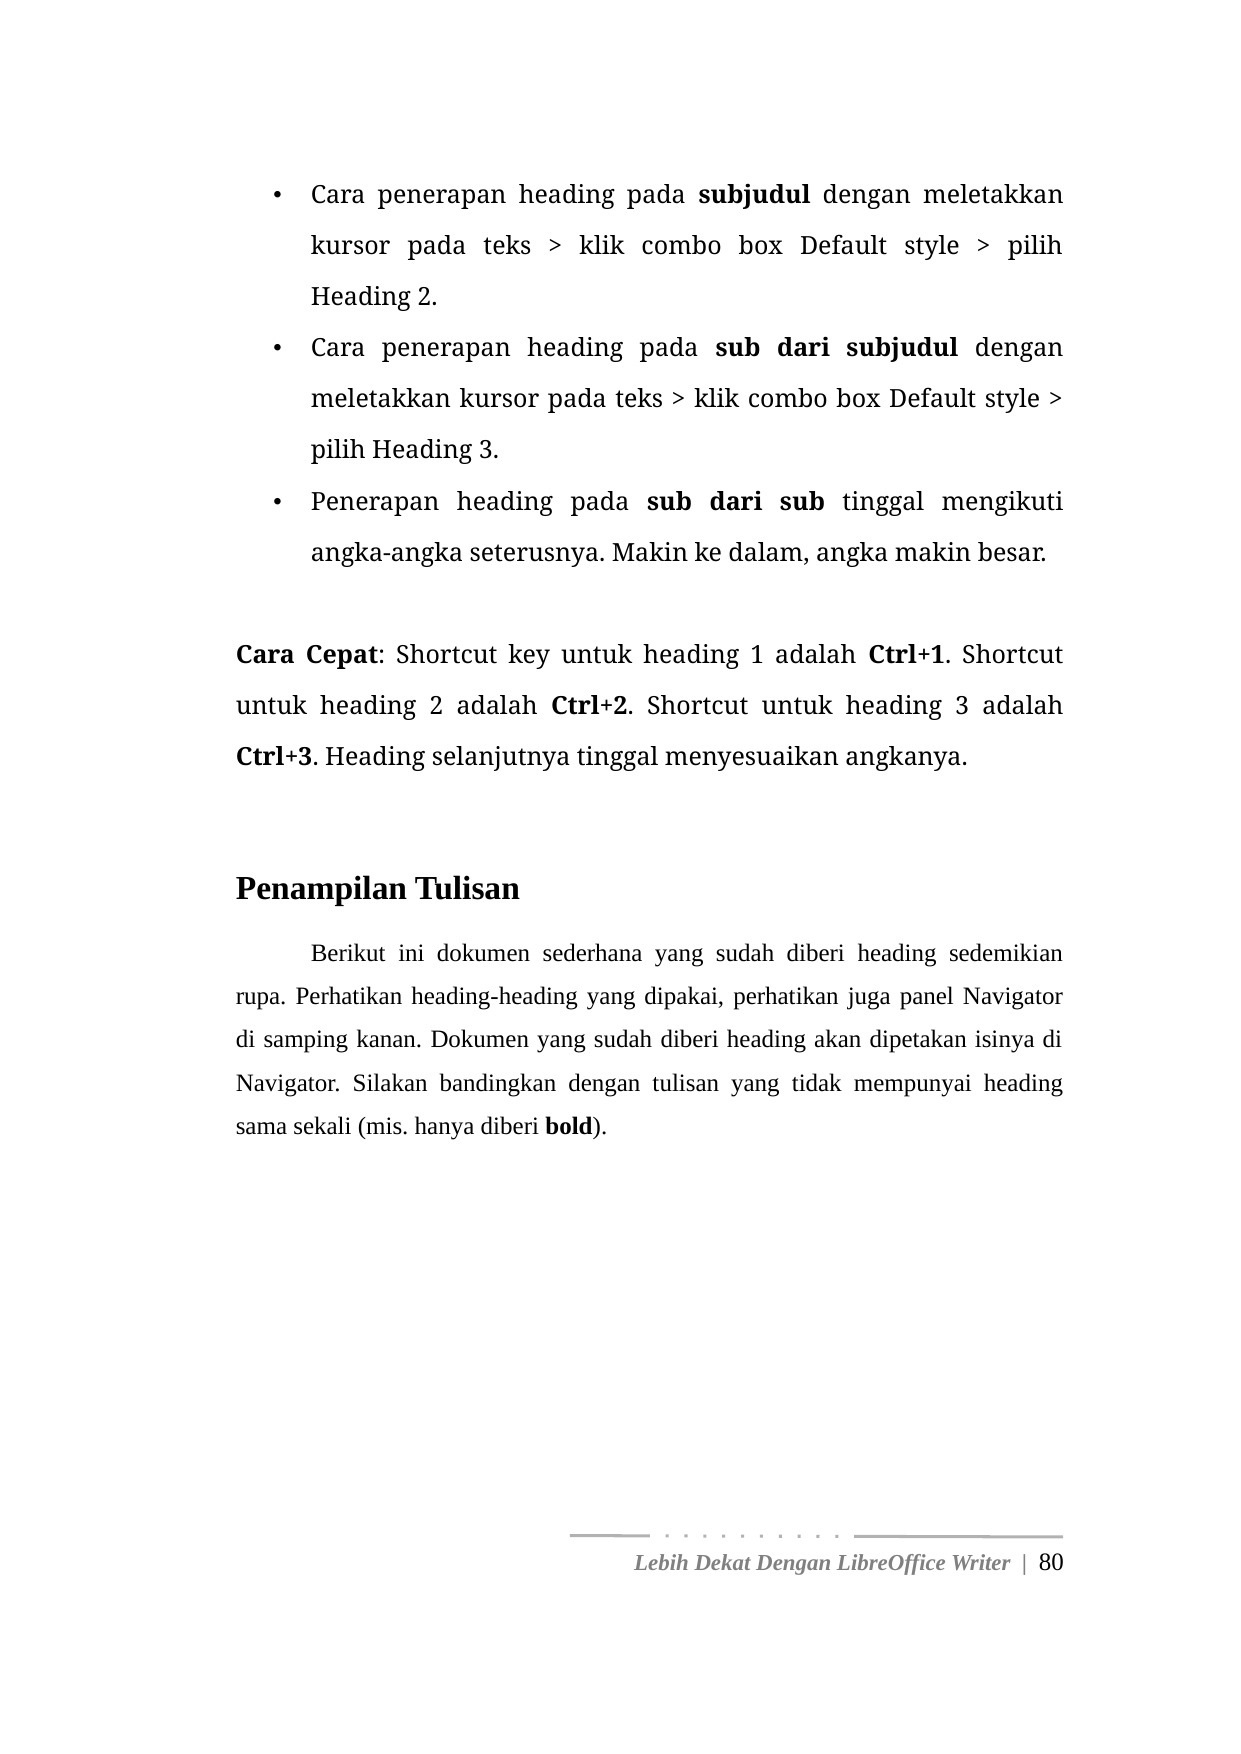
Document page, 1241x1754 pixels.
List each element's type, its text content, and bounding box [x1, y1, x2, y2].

list Cara penerapan heading pada subjudul dengan meletakkan kursor pada teks > klik combo box Default style > pilih Heading 2. [273, 177, 1063, 313]
list Penerapan heading pada sub dari sub tinggal mengikuti angka-angka seterusnya. Makin ke dalam, angka makin besar. [273, 483, 1063, 568]
list Cara penerapan heading pada sub dari subjudul dengan meletakkan kursor pada teks > klik combo box Default style > pilih Heading 3. [273, 330, 1063, 466]
subtitle Penampilan Tulisan [236, 868, 1063, 906]
text Cara Cepat: Shortcut key untuk heading 1 adalah Ctrl+1. Shortcut untuk heading 2 adalah Ctrl+2. Shortcut untuk heading 3 adalah Ctrl+3. Heading selanjutnya tinggal menyesuaikan angkanya. [236, 636, 1063, 772]
text Berikut ini dokumen sederhana yang sudah diberi heading sedemikian rupa. Perhatikan heading-heading yang dipakai, perhatikan juga panel Navigator di samping kanan. Dokumen yang sudah diberi heading akan dipetakan isinya di Navigator. Silakan bandingkan dengan tulisan yang tidak mempunyai heading sama sekali (mis. hanya diberi bold). [236, 938, 1063, 1139]
